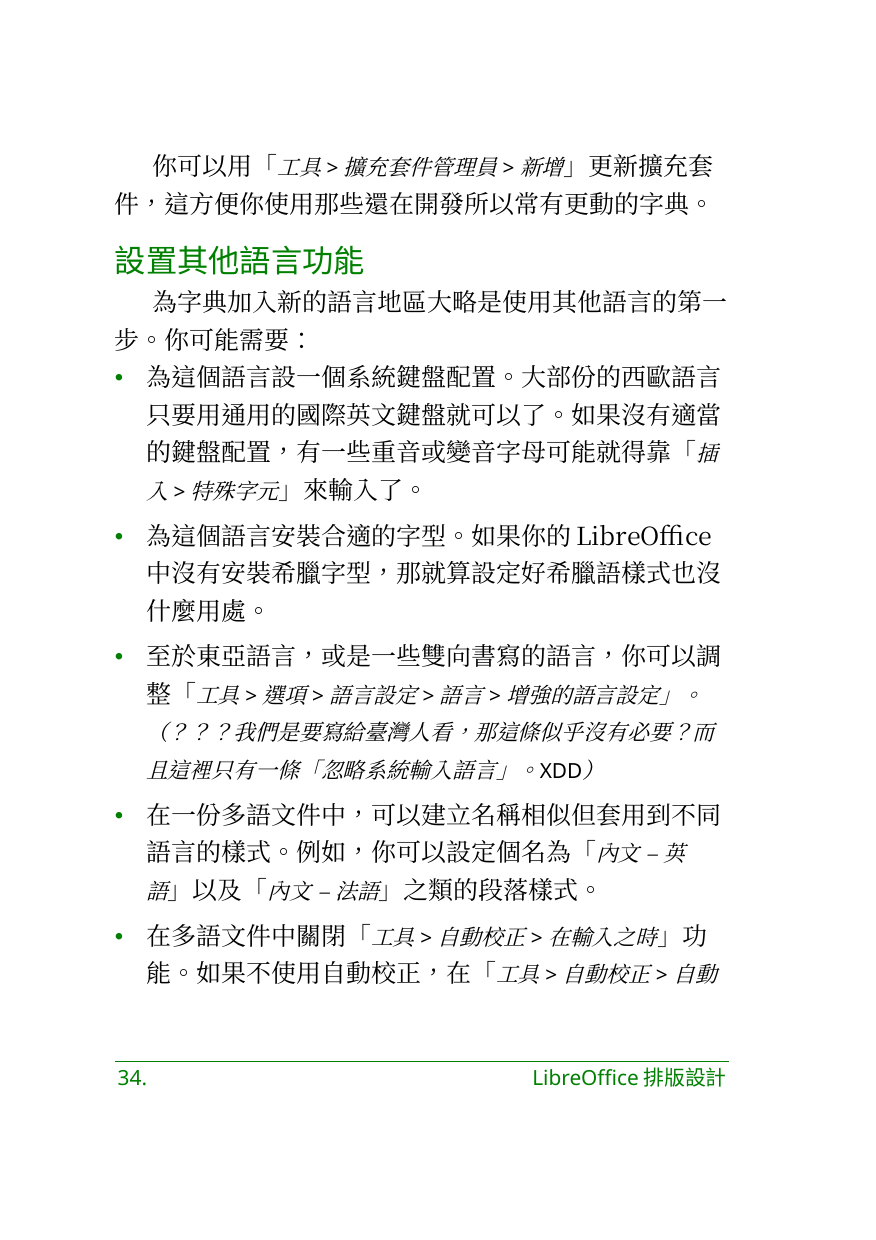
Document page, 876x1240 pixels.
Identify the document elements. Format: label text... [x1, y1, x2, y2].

list 在一份多語文件中，可以建立名稱相似但套用到不同語言的樣式。例如，你可以設定個名為「內文 – 英語」以及「內文 – 法語」之類的段落樣式。 [114, 794, 729, 907]
subtitle 設置其他語言功能 [114, 236, 729, 282]
list 為這個語言設一個系統鍵盤配置。大部份的西歐語言只要用通用的國際英文鍵盤就可以了。如果沒有適當的鍵盤配置，有一些重音或變音字母可能就得靠「插入 > 特殊字元」來輸入了。 [114, 357, 729, 507]
list 至於東亞語言，或是一些雙向書寫的語言，你可以調整「工具 > 選項 > 語言設定 > 語言 > 增強的語言設定」。（？？？我們是要寫給臺灣人看，那這條似乎沒有必要？而且這裡只有一條「忽略系統輸入語言」。XDD） [114, 636, 729, 786]
list 為這個語言安裝合適的字型。如果你的LibreOffice中沒有安裝希臘字型，那就算設定好希臘語樣式也沒什麼用處。 [114, 515, 729, 627]
text 為字典加入新的語言地區大略是使用其他語言的第一步。你可能需要： [114, 282, 729, 357]
text 你可以用「工具 > 擴充套件管理員 > 新增」更新擴充套件，這方便你使用那些還在開發所以常有更動的字典。 [114, 146, 729, 221]
list 在多語文件中關閉「工具 > 自動校正 > 在輸入之時」功能。如果不使用自動校正，在「工具 > 自動校正 > 自動 [114, 915, 729, 990]
